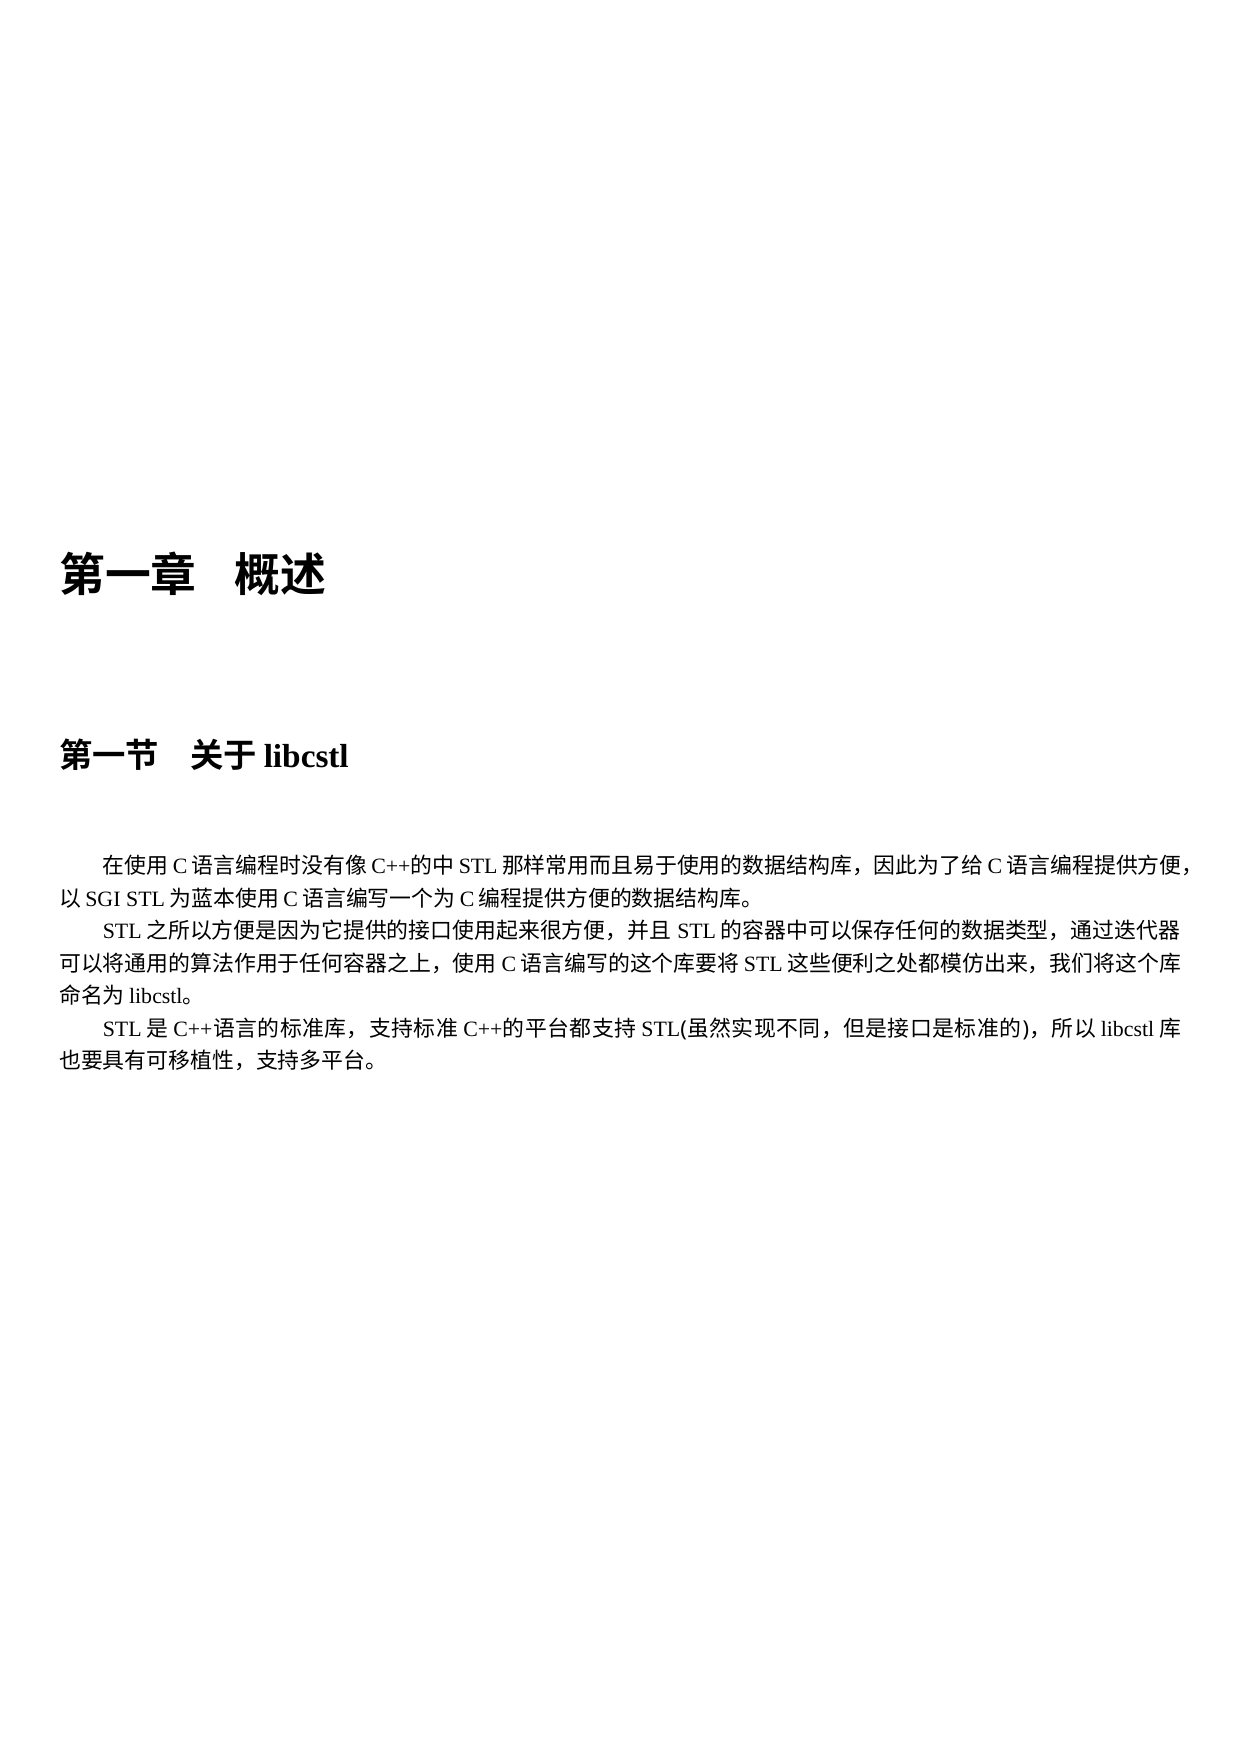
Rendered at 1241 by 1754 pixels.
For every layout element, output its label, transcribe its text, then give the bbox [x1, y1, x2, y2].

text STL是C++语言的标准库，支持标准C++的平台都支持STL(虽然实现不同，但是接口是标准的)，所以libcstl库也要具有可移植性，支持多平台。 [59, 1010, 1181, 1075]
text 在使用C语言编程时没有像C++的中STL那样常用而且易于使用的数据结构库，因此为了给C语言编程提供方便，以SGI STL为蓝本使用C语言编写一个为C编程提供方便的数据结构库。 [59, 848, 1181, 913]
subtitle 概述 [59, 522, 1181, 620]
subtitle 关于libcstl [59, 721, 1181, 786]
text STL之所以方便是因为它提供的接口使用起来很方便，并且STL的容器中可以保存任何的数据类型，通过迭代器可以将通用的算法作用于任何容器之上，使用C语言编写的这个库要将STL这些便利之处都模仿出来，我们将这个库命名为libcstl。 [59, 913, 1181, 1010]
